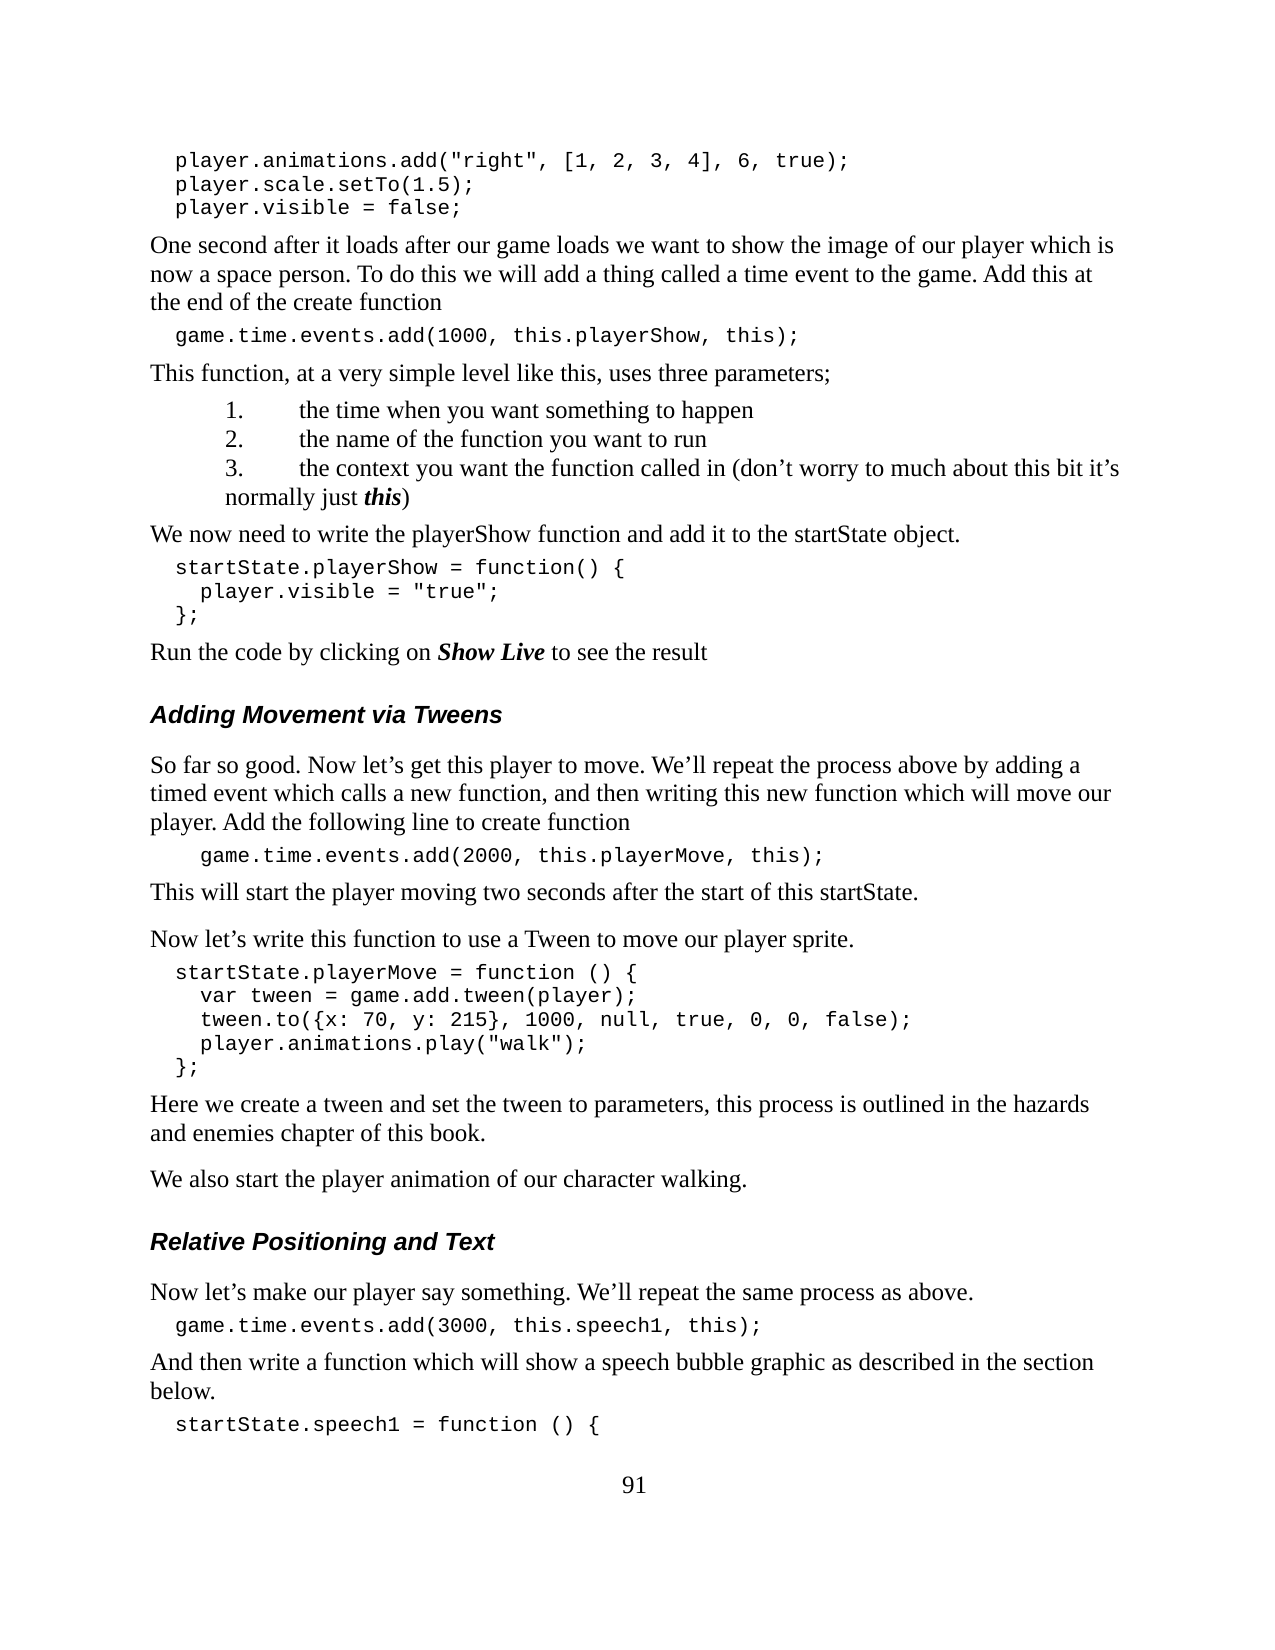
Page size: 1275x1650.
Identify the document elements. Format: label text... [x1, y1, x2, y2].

text player.visible = "true"; [150, 581, 1125, 604]
list the context you want the function called in (don’t worry to much about this bit it’s normally just this) [225, 453, 1125, 510]
text tween.to({x: 70, y: 215}, 1000, null, true, 0, 0, false); [150, 1009, 1125, 1033]
text We also start the player animation of our character walking. [150, 1164, 1125, 1193]
text So far so good. Now let’s get this player to move. We’ll repeat the process above by adding a timed event which calls a new function, and then writing this new function which will move our player. Add the following line to create function [150, 750, 1125, 836]
text }; [150, 604, 1125, 628]
text One second after it loads after our game loads we want to show the image of our player which is now a space person. To do this we will add a thing called a time event to the game. Add this at the end of the create function [150, 230, 1125, 316]
text game.time.events.add(2000, this.playerMove, this); [150, 845, 1125, 868]
subtitle Relative Positioning and Text [150, 1227, 1125, 1256]
text Now let’s write this function to use a Tween to move our player sprite. [150, 924, 1125, 953]
text Here we create a tween and set the tween to parameters, this process is outlined in the hazards and enemies chapter of this book. [150, 1089, 1125, 1147]
text player.animations.add("right", [1, 2, 3, 4], 6, true); [150, 150, 1125, 174]
text game.time.events.add(1000, this.playerShow, this); [150, 325, 1125, 349]
text startState.playerMove = function () { [150, 962, 1125, 986]
text This function, at a very simple level like this, uses three parameters; [150, 358, 1125, 386]
text player.animations.play("walk"); [150, 1033, 1125, 1056]
list the time when you want something to happen [225, 395, 1125, 424]
text We now need to write the playerShow function and add it to the startState object. [150, 519, 1125, 548]
list the name of the function you want to run [225, 424, 1125, 453]
text player.visible = false; [150, 197, 1125, 221]
text startState.speech1 = function () { [150, 1414, 1125, 1438]
text player.scale.setTo(1.5); [150, 174, 1125, 197]
subtitle Adding Movement via Tweens [150, 700, 1125, 728]
text Now let’s make our player say something. We’ll repeat the same process as above. [150, 1277, 1125, 1306]
text Run the code by clicking on Show Live to see the result [150, 637, 1125, 666]
text }; [150, 1056, 1125, 1080]
text game.time.events.add(3000, this.speech1, this); [150, 1315, 1125, 1338]
text And then write a function which will show a speech bubble graphic as described in the section below. [150, 1347, 1125, 1405]
text var tween = game.add.tween(player); [150, 986, 1125, 1009]
text This will start the player moving two seconds after the start of this startState. [150, 877, 1125, 906]
text startState.playerShow = function() { [150, 557, 1125, 581]
